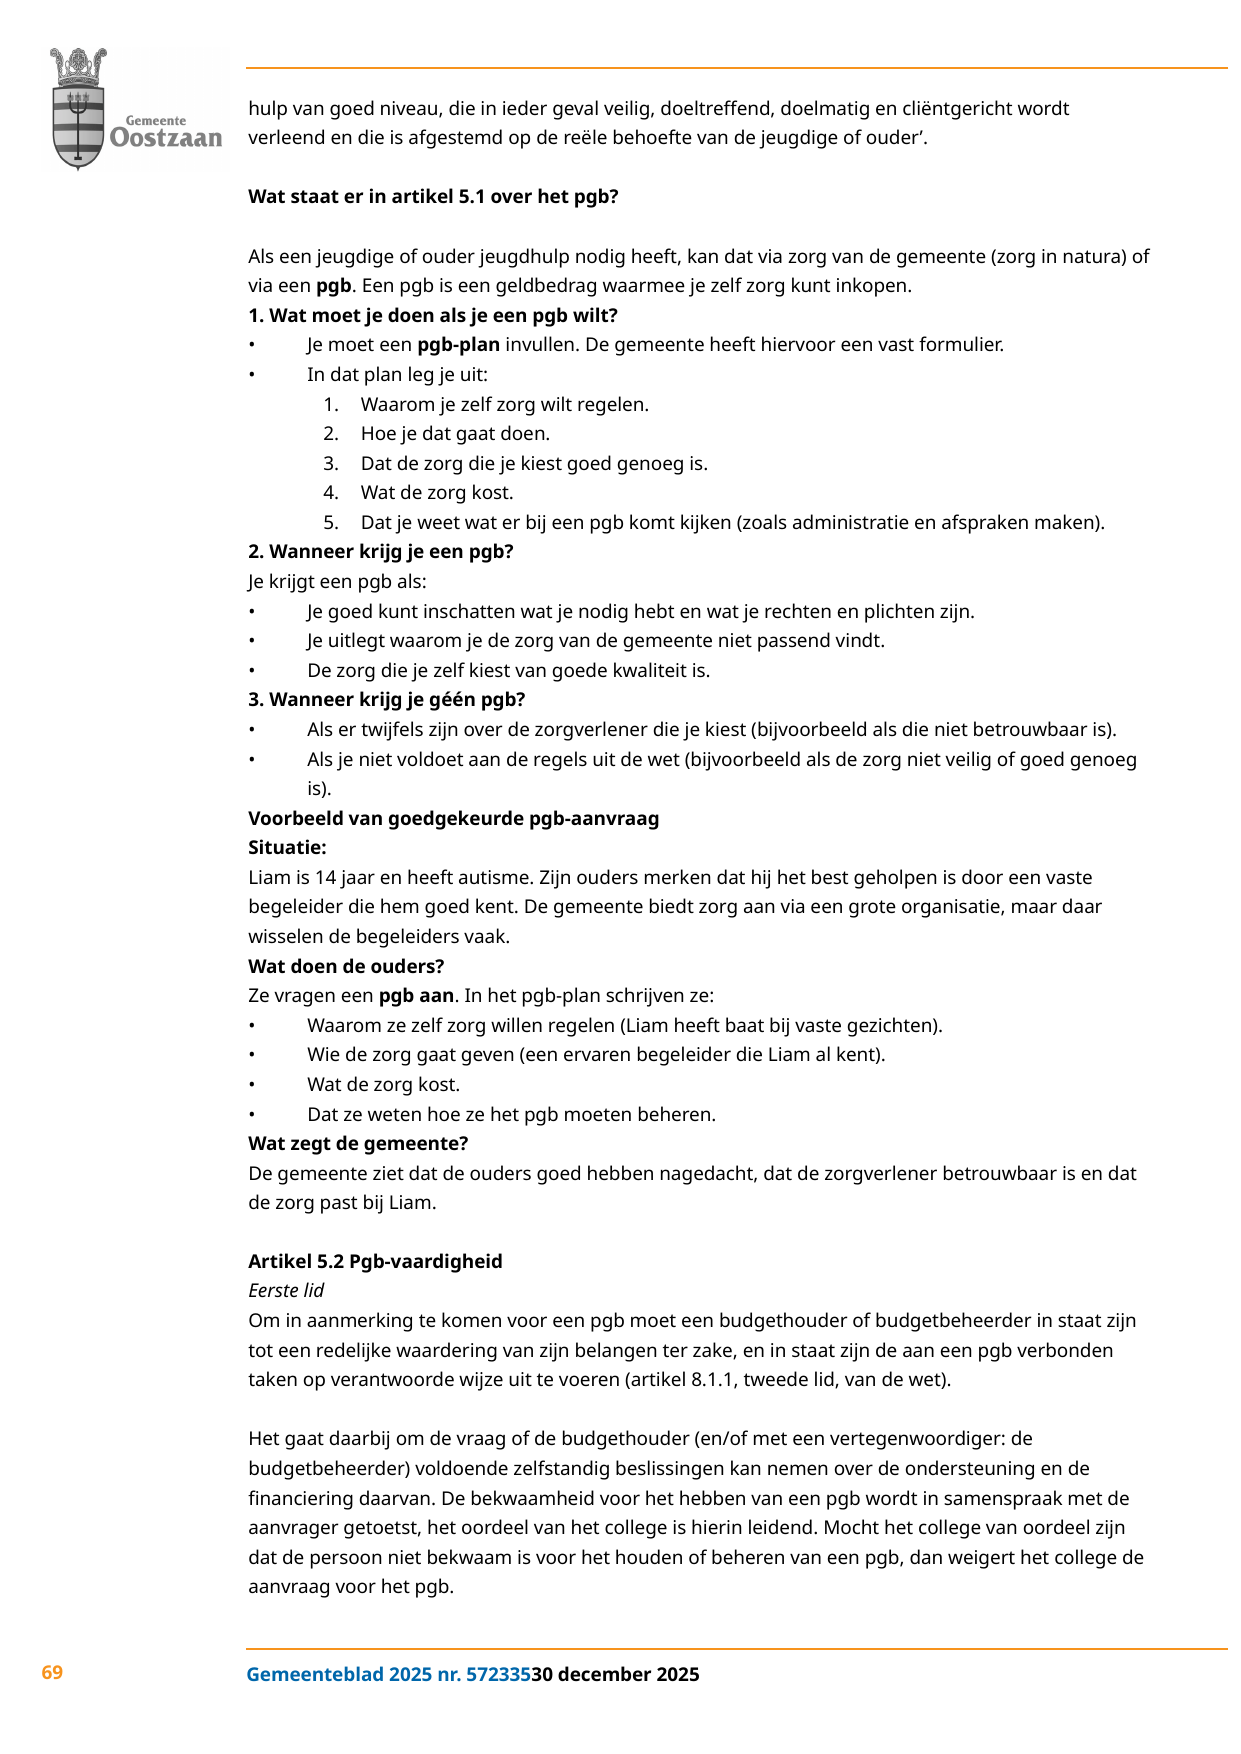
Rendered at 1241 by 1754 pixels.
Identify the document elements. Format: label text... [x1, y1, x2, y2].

table_header Wat staat er in artikel 5.1 over het pgb? Als een jeugdige of ouder jeugdhulp nodig heeft, kan dat via zorg van de gemeente (zorg in natura) of via een pgb. Een pgb is een geldbedrag waarmee je zelf zorg kunt inkopen. 1. Wat moet je doen als je een pgb wilt? Je moet een pgb-plan invullen. De gemeente heeft hiervoor een vast formulier. In dat plan leg je uit: Waarom je zelf zorg wilt regelen. Hoe je dat gaat doen. Dat de zorg die je kiest goed genoeg is. Wat de zorg kost. Dat je weet wat er bij een pgb komt kijken (zoals administratie en afspraken maken). 2. Wanneer krijg je een pgb? Je krijgt een pgb als: Je goed kunt inschatten wat je nodig hebt en wat je rechten en plichten zijn. Je uitlegt waarom je de zorg van de gemeente niet passend vindt. De zorg die je zelf kiest van goede kwaliteit is. 3. Wanneer krijg je géén pgb? Als er twijfels zijn over de zorgverlener die je kiest (bijvoorbeeld als die niet betrouwbaar is). Als je niet voldoet aan de regels uit de wet (bijvoorbeeld als de zorg niet veilig of goed genoeg is). Voorbeeld van goedgekeurde pgb-aanvraag Situatie: Liam is 14 jaar en heeft autisme. Zijn ouders merken dat hij het best geholpen is door een vaste begeleider die hem goed kent. De gemeente biedt zorg aan via een grote organisatie, maar daar wisselen de begeleiders vaak. Wat doen de ouders? Ze vragen een pgb aan. In het pgb-plan schrijven ze: Waarom ze zelf zorg willen regelen (Liam heeft baat bij vaste gezichten). Wie de zorg gaat geven (een ervaren begeleider die Liam al kent). Wat de zorg kost. Dat ze weten hoe ze het pgb moeten beheren. Wat zegt de gemeente? De gemeente ziet dat de ouders goed hebben nagedacht, dat de zorgverlener betrouwbaar is en dat de zorg past bij Liam. [248, 184, 1152, 1215]
picture [41, 47, 231, 172]
text Eerste lid [248, 1278, 1152, 1303]
text Artikel 5.2 Pgb-vaardigheid [248, 1248, 1152, 1274]
text Om in aanmerking te komen voor een pgb moet een budgethouder of budgetbeheerder in staat zijn tot een redelijke waardering van zijn belangen ter zake, en in staat zijn de aan een pgb verbonden taken op verantwoorde wijze uit te voeren (artikel 8.1.1, tweede lid, van de wet). [248, 1307, 1152, 1392]
text Het gaat daarbij om de vraag of de budgethouder (en/of met een vertegenwoordiger: de budgetbeheerder) voldoende zelfstandig beslissingen kan nemen over de ondersteuning en de financiering daarvan. De bekwaamheid voor het hebben van een pgb wordt in samenspraak met de aanvrager getoetst, het oordeel van het college is hierin leidend. Mocht het college van oordeel zijn dat de persoon niet bekwaam is voor het houden of beheren van een pgb, dan weigert het college de aanvraag voor het pgb. [248, 1426, 1152, 1599]
text hulp van goed niveau, die in ieder geval veilig, doeltreffend, doelmatig en cliëntgericht wordt verleend en die is afgestemd op de reële behoefte van de jeugdige of ouder’. [248, 95, 1152, 150]
